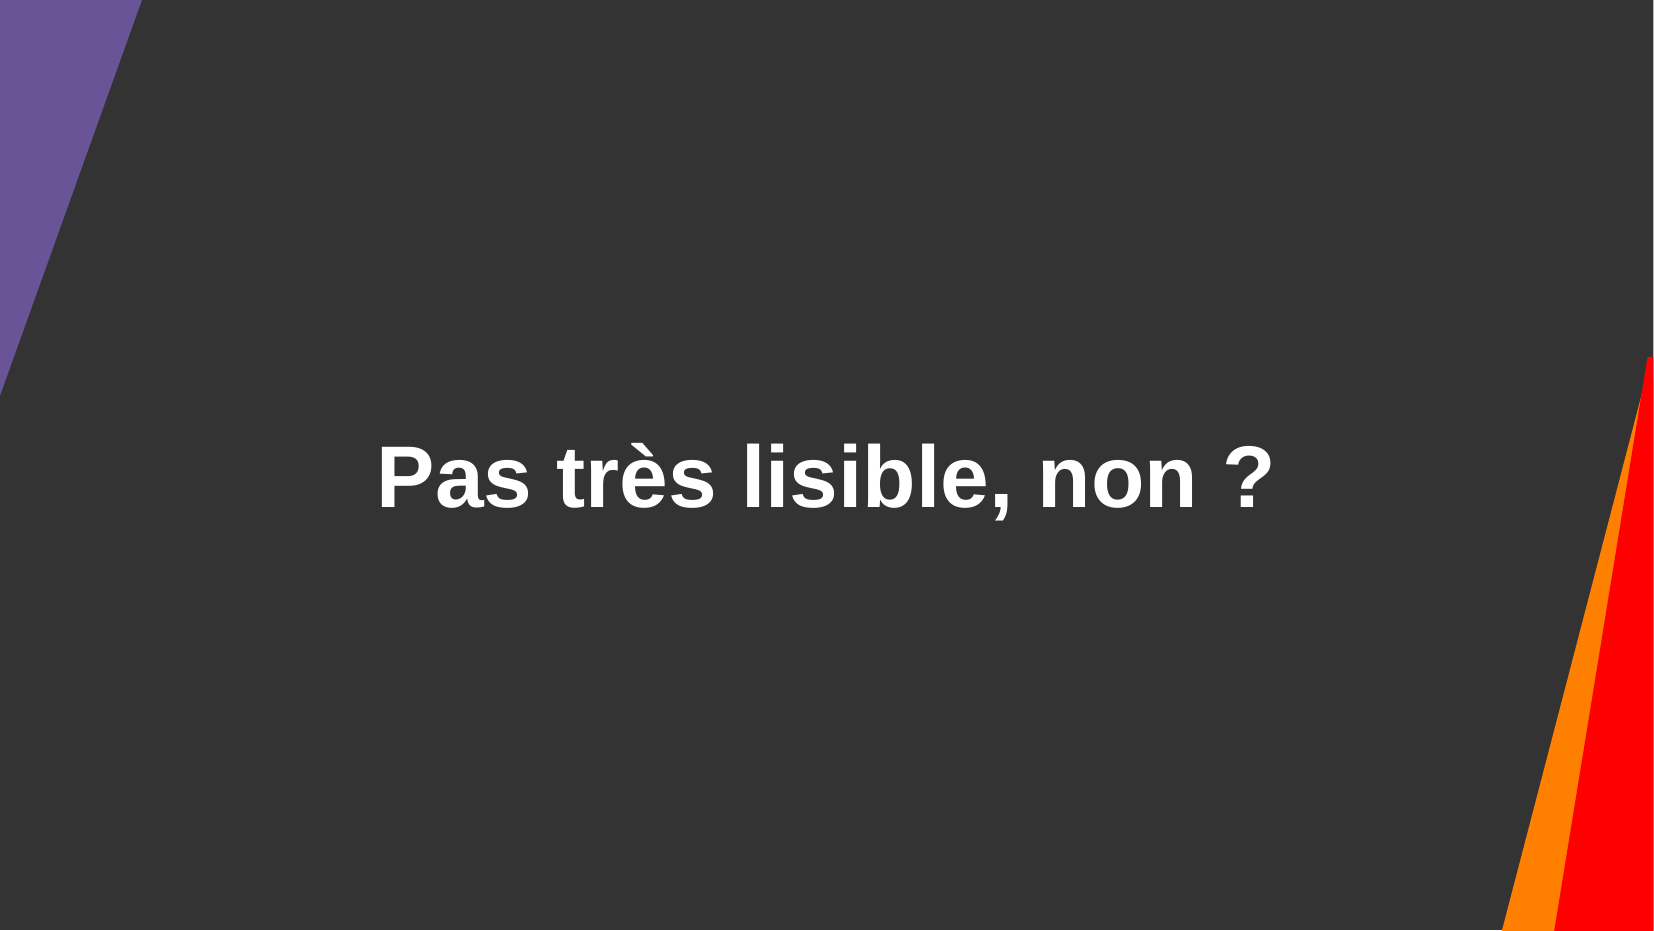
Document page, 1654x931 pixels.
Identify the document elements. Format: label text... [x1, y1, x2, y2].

text_box [1501, 356, 1654, 931]
title Pas très lisible, non ? [31, 428, 1622, 527]
text_box [0, 0, 142, 396]
